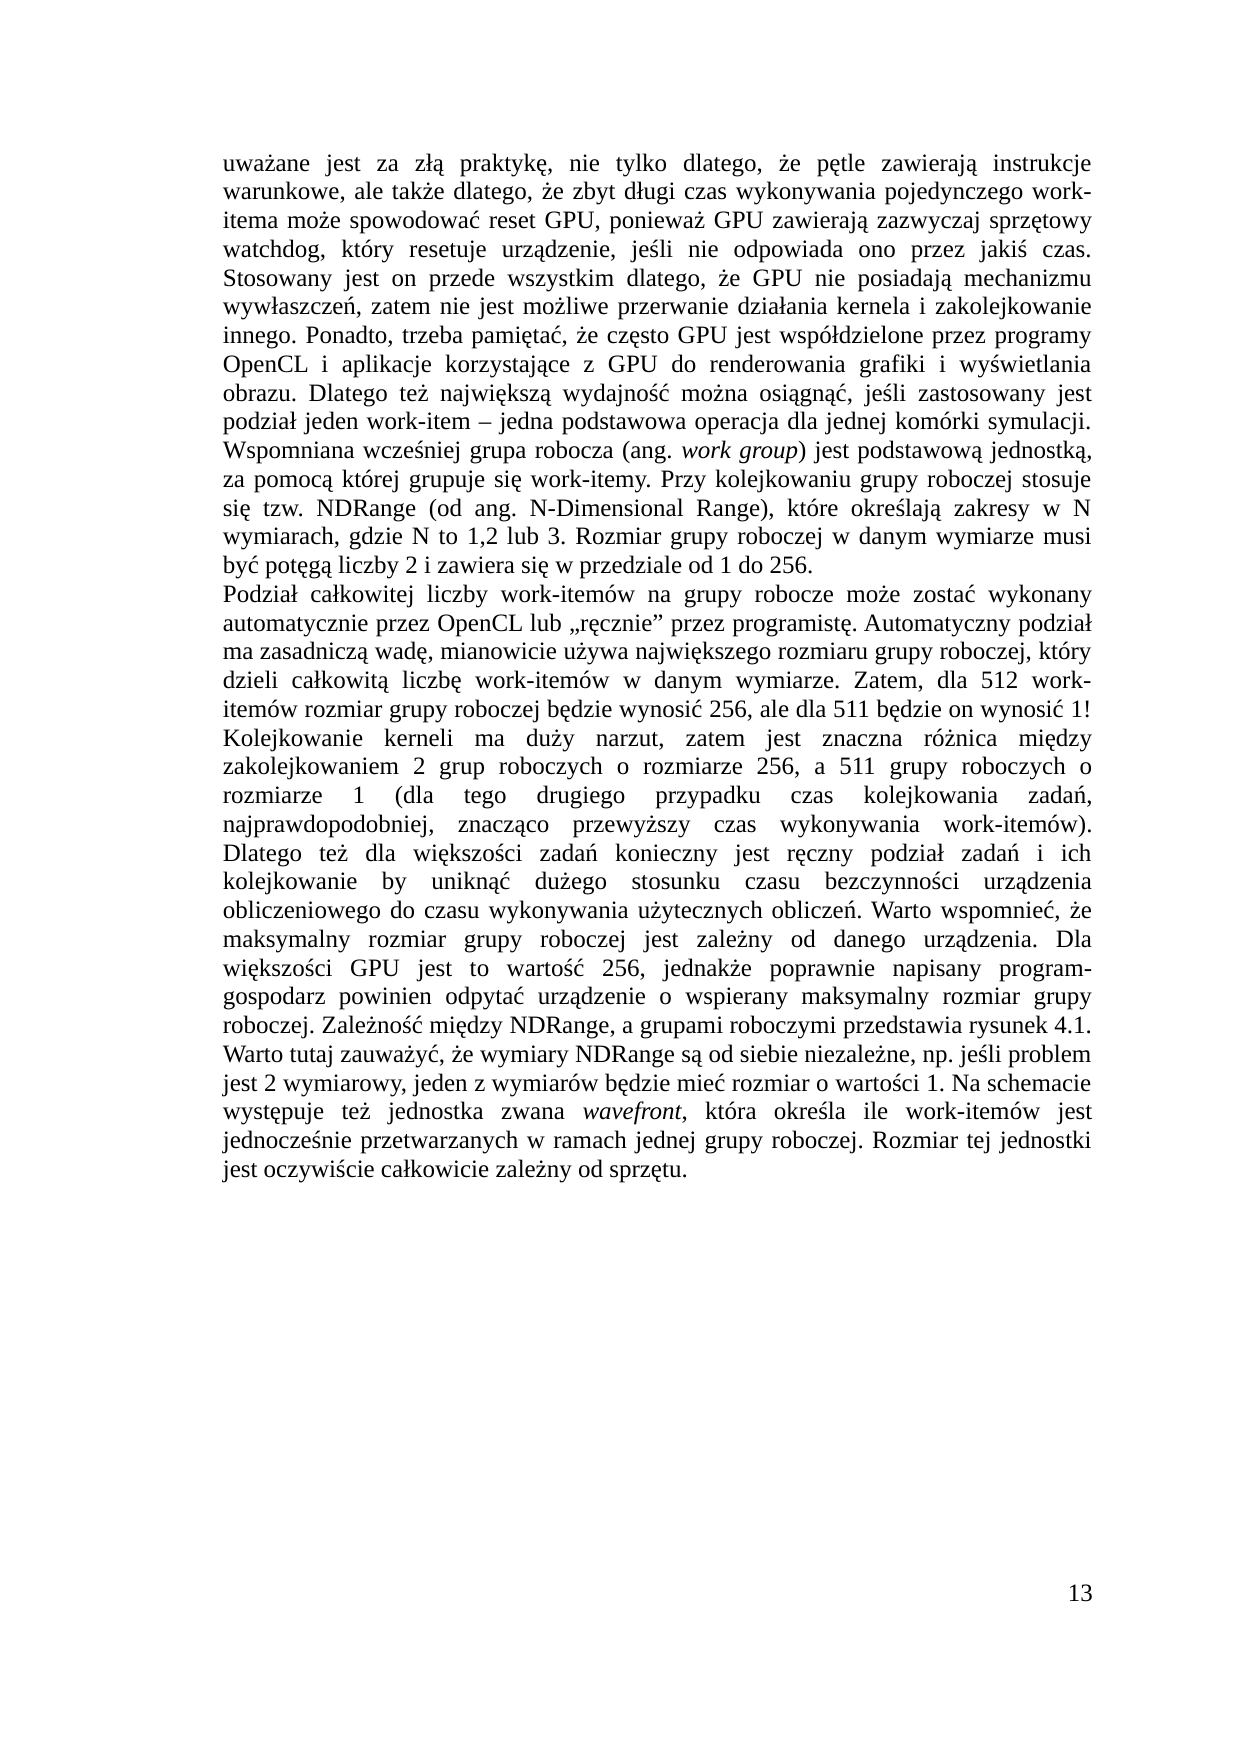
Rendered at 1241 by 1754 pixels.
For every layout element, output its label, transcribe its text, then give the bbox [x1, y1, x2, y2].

list Podział całkowitej liczby work-itemów na grupy robocze może zostać wykonany automatycznie przez OpenCL lub „ręcznie” przez programistę. Automatyczny podział ma zasadniczą wadę, mianowicie używa największego rozmiaru grupy roboczej, który dzieli całkowitą liczbę work-itemów w danym wymiarze. Zatem, dla 512 work-itemów rozmiar grupy roboczej będzie wynosić 256, ale dla 511 będzie on wynosić 1! Kolejkowanie kerneli ma duży narzut, zatem jest znaczna różnica między zakolejkowaniem 2 grup roboczych o rozmiarze 256, a 511 grupy roboczych o rozmiarze 1 (dla tego drugiego przypadku czas kolejkowania zadań, najprawdopodobniej, znacząco przewyższy czas wykonywania work-itemów). Dlatego też dla większości zadań konieczny jest ręczny podział zadań i ich kolejkowanie by uniknąć dużego stosunku czasu bezczynności urządzenia obliczeniowego do czasu wykonywania użytecznych obliczeń. Warto wspomnieć, że maksymalny rozmiar grupy roboczej jest zależny od danego urządzenia. Dla większości GPU jest to wartość 256, jednakże poprawnie napisany program-gospodarz powinien odpytać urządzenie o wspierany maksymalny rozmiar grupy roboczej. Zależność między NDRange, a grupami roboczymi przedstawia rysunek 4.1. Warto tutaj zauważyć, że wymiary NDRange są od siebie niezależne, np. jeśli problem jest 2 wymiarowy, jeden z wymiarów będzie mieć rozmiar o wartości 1. Na schemacie występuje też jednostka zwana wavefront, która określa ile work-itemów jest jednocześnie przetwarzanych w ramach jednej grupy roboczej. Rozmiar tej jednostki jest oczywiście całkowicie zależny od sprzętu. [185, 579, 1093, 1183]
list uważane jest za złą praktykę, nie tylko dlatego, że pętle zawierają instrukcje warunkowe, ale także dlatego, że zbyt długi czas wykonywania pojedynczego work-itema może spowodować reset GPU, ponieważ GPU zawierają zazwyczaj sprzętowy watchdog, który resetuje urządzenie, jeśli nie odpowiada ono przez jakiś czas. Stosowany jest on przede wszystkim dlatego, że GPU nie posiadają mechanizmu wywłaszczeń, zatem nie jest możliwe przerwanie działania kernela i zakolejkowanie innego. Ponadto, trzeba pamiętać, że często GPU jest współdzielone przez programy OpenCL i aplikacje korzystające z GPU do renderowania grafiki i wyświetlania obrazu. Dlatego też największą wydajność można osiągnąć, jeśli zastosowany jest podział jeden work-item – jedna podstawowa operacja dla jednej komórki symulacji. Wspomniana wcześniej grupa robocza (ang. work group) jest podstawową jednostką, za pomocą której grupuje się work-itemy. Przy kolejkowaniu grupy roboczej stosuje się tzw. NDRange (od ang. N-Dimensional Range), które określają zakresy w N wymiarach, gdzie N to 1,2 lub 3. Rozmiar grupy roboczej w danym wymiarze musi być potęgą liczby 2 i zawiera się w przedziale od 1 do 256. [185, 148, 1093, 579]
